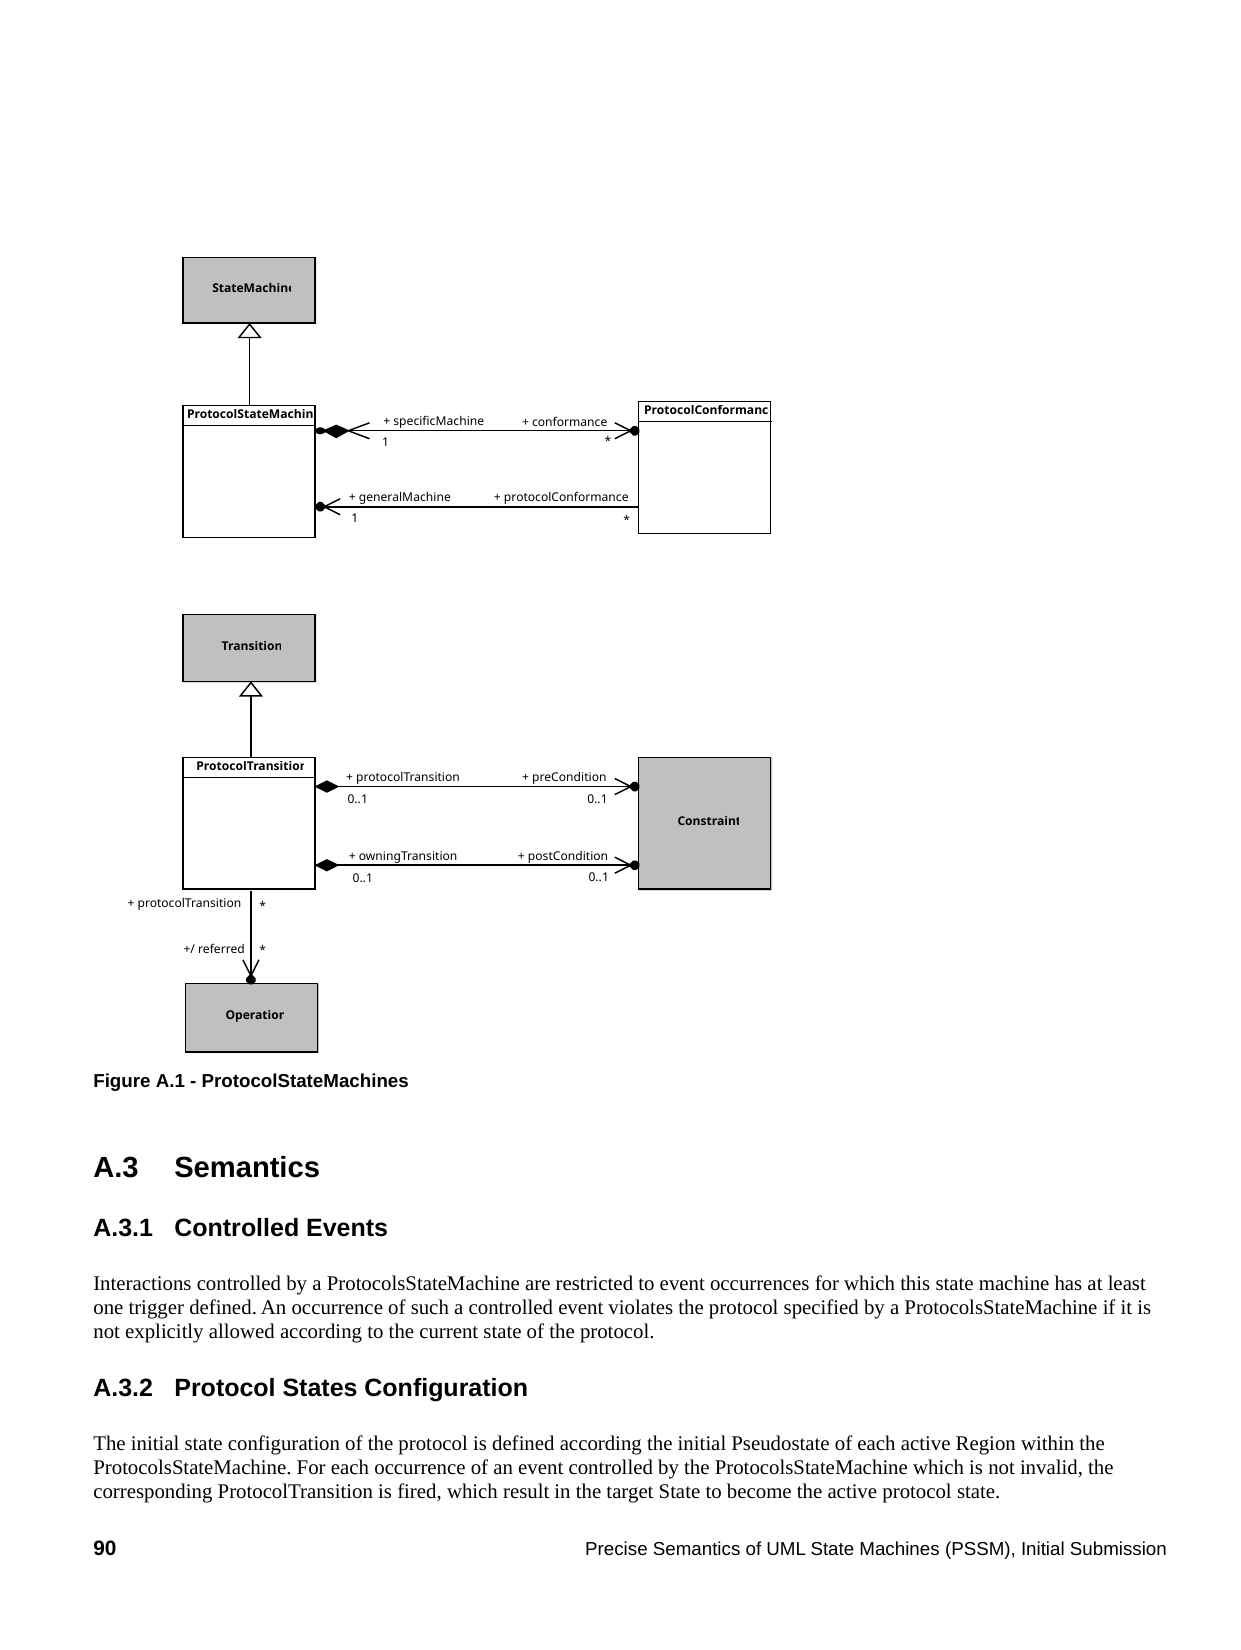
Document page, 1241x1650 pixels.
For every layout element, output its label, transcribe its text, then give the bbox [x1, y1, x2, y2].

subtitle Semantics [93, 1148, 1164, 1183]
subtitle Controlled Events [93, 1213, 1164, 1242]
text Interactions controlled by a ProtocolsStateMachine are restricted to event occurrences for which this state machine has at least one trigger defined. An occurrence of such a controlled event violates the protocol specified by a ProtocolsStateMachine if it is not explicitly allowed according to the current state of the protocol. [93, 1271, 1164, 1343]
text Figure A.1 - ProtocolStateMachines [93, 243, 786, 1092]
text The initial state configuration of the protocol is defined according the initial Pseudostate of each active Region within the ProtocolsStateMachine. For each occurrence of an event controlled by the ProtocolsStateMachine which is not invalid, the corresponding ProtocolTransition is fired, which result in the target State to become the active protocol state. [93, 1431, 1164, 1503]
subtitle Protocol States Configuration [93, 1372, 1164, 1402]
